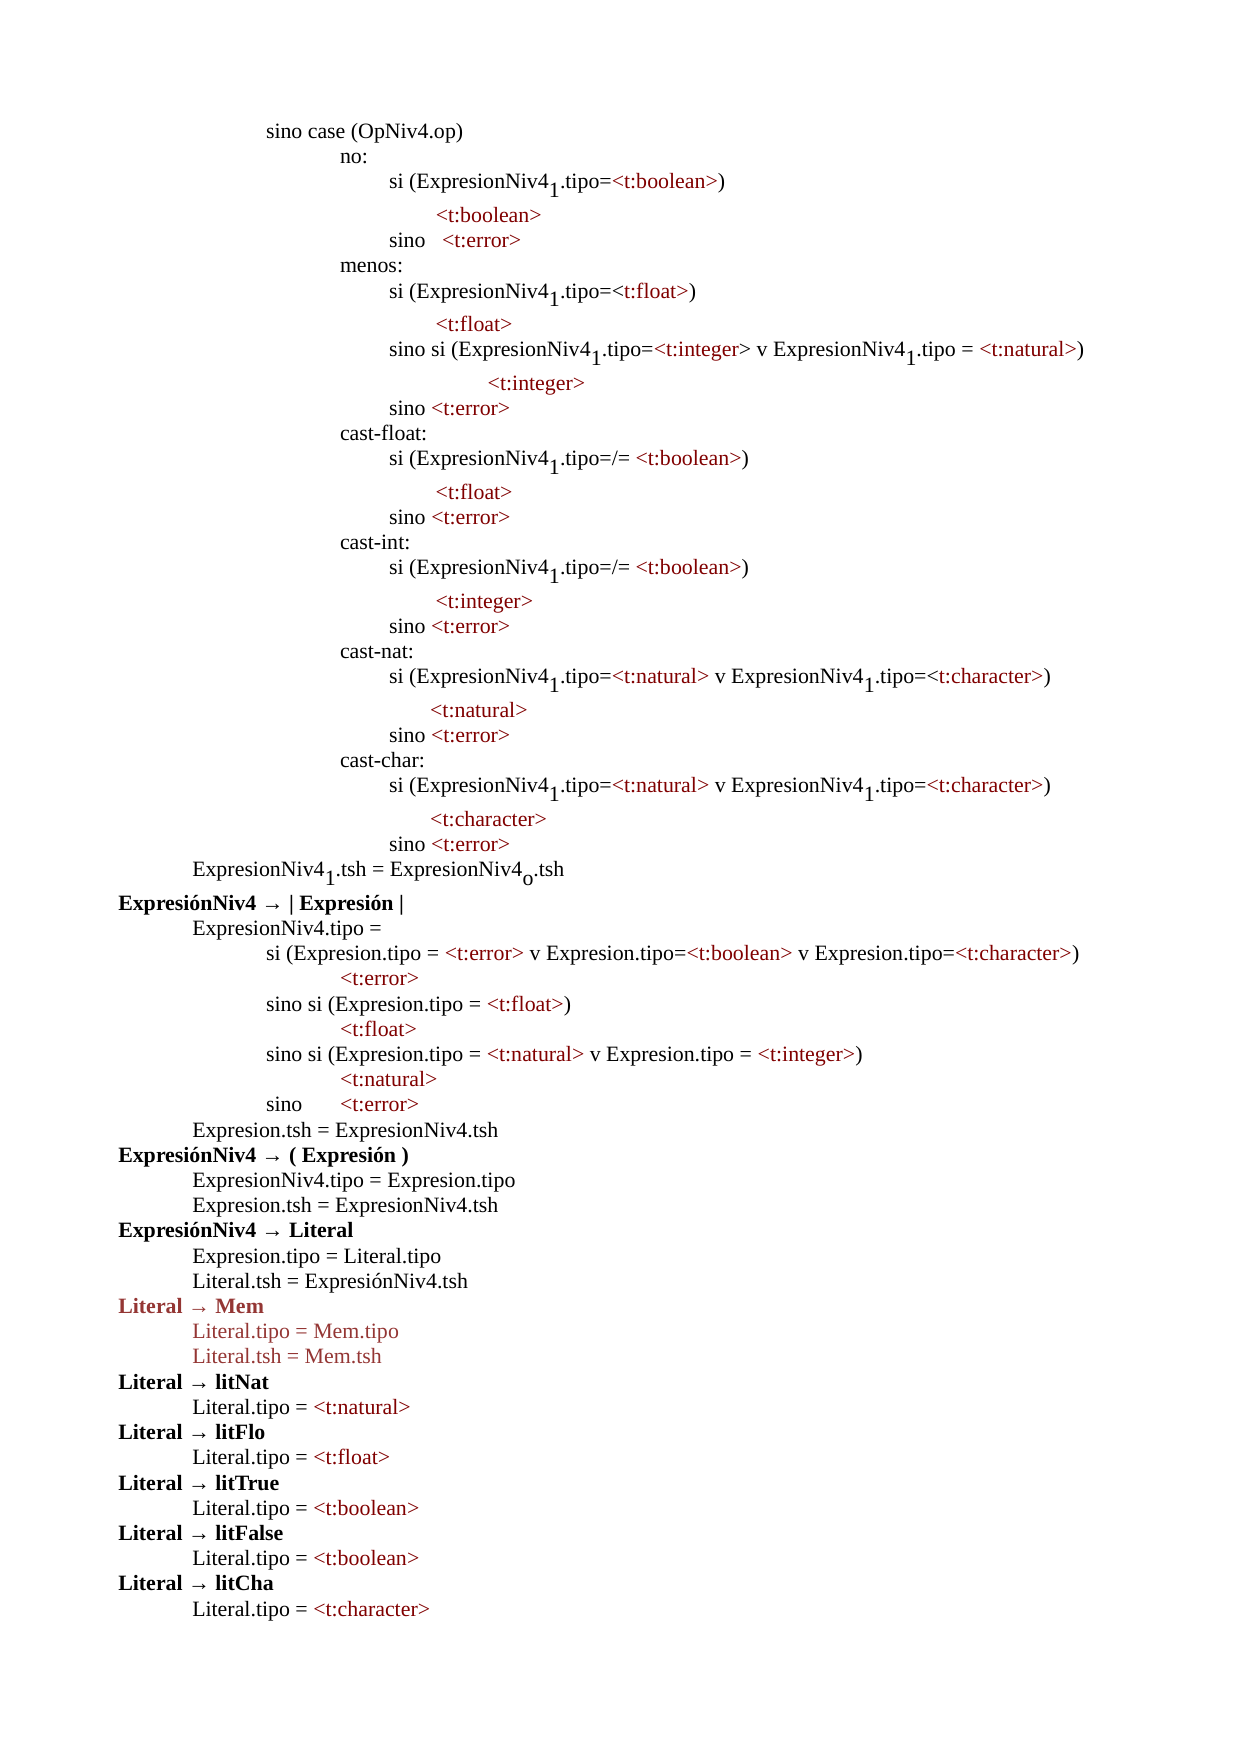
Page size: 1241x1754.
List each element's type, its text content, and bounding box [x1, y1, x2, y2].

text Literal → litCha [118, 1570, 1122, 1596]
text <t:float> [118, 1016, 1122, 1041]
text <t:boolean> [118, 202, 1122, 227]
text ExpresiónNiv4 → ( Expresión ) [118, 1142, 1122, 1167]
text cast-char: [118, 747, 1122, 772]
text Literal.tipo = <t:float> [118, 1444, 1122, 1469]
text Literal.tipo = <t:boolean> [118, 1495, 1122, 1520]
text Literal.tsh = ExpresiónNiv4.tsh [118, 1268, 1122, 1293]
text Literal.tipo = Mem.tipo [118, 1318, 1122, 1343]
text Literal → litNat [118, 1369, 1122, 1394]
text Literal → litFalse [118, 1520, 1122, 1545]
text <t:natural> [118, 1066, 1122, 1091]
text cast-float: [118, 420, 1122, 445]
text Literal.tsh = Mem.tsh [118, 1343, 1122, 1369]
text sino si (ExpresionNiv41.tipo=<t:integer> v ExpresionNiv41.tipo = <t:natural>) [118, 336, 1122, 370]
text sino <t:error> [118, 1091, 1122, 1117]
text sino <t:error> [118, 831, 1122, 856]
text si (ExpresionNiv41.tipo=/= <t:boolean>) [118, 554, 1122, 588]
text Literal → litFlo [118, 1419, 1122, 1444]
text no: [118, 143, 1122, 168]
text cast-int: [118, 529, 1122, 554]
text sino <t:error> [118, 227, 1122, 252]
text Expresion.tipo = Literal.tipo [118, 1243, 1122, 1268]
text Literal → litTrue [118, 1469, 1122, 1495]
text sino si (Expresion.tipo = <t:natural> v Expresion.tipo = <t:integer>) [118, 1041, 1122, 1066]
text <t:natural> [118, 697, 1122, 722]
text sino case (OpNiv4.op) [118, 118, 1122, 143]
text menos: [118, 252, 1122, 278]
text <t:character> [118, 806, 1122, 831]
text Literal.tipo = <t:character> [118, 1596, 1122, 1621]
text si (ExpresionNiv41.tipo=<t:float>) [118, 278, 1122, 311]
text Expresion.tsh = ExpresionNiv4.tsh [118, 1117, 1122, 1142]
text cast-nat: [118, 638, 1122, 663]
text <t:integer> [118, 588, 1122, 613]
text sino <t:error> [118, 613, 1122, 638]
text Literal.tipo = <t:boolean> [118, 1545, 1122, 1570]
text <t:error> [118, 965, 1122, 991]
text si (Expresion.tipo = <t:error> v Expresion.tipo=<t:boolean> v Expresion.tipo=<t:character>) [118, 940, 1122, 965]
text <t:float> [118, 479, 1122, 504]
text si (ExpresionNiv41.tipo=<t:boolean>) [118, 168, 1122, 202]
text ExpresiónNiv4 → Literal [118, 1217, 1122, 1243]
text sino si (Expresion.tipo = <t:float>) [118, 991, 1122, 1016]
text Literal → Mem [118, 1293, 1122, 1318]
text Literal.tipo = <t:natural> [118, 1394, 1122, 1419]
text <t:float> [118, 311, 1122, 336]
text ExpresionNiv41.tsh = ExpresionNiv4o.tsh [118, 856, 1122, 890]
text <t:integer> [118, 370, 1122, 395]
text sino <t:error> [118, 722, 1122, 747]
text si (ExpresionNiv41.tipo=/= <t:boolean>) [118, 445, 1122, 479]
text sino <t:error> [118, 395, 1122, 420]
text si (ExpresionNiv41.tipo=<t:natural> v ExpresionNiv41.tipo=<t:character>) [118, 663, 1122, 697]
text ExpresiónNiv4 → | Expresión | [118, 890, 1122, 915]
text si (ExpresionNiv41.tipo=<t:natural> v ExpresionNiv41.tipo=<t:character>) [118, 772, 1122, 806]
text ExpresionNiv4.tipo = Expresion.tipo [118, 1167, 1122, 1192]
text ExpresionNiv4.tipo = [118, 915, 1122, 940]
text Expresion.tsh = ExpresionNiv4.tsh [118, 1192, 1122, 1217]
text sino <t:error> [118, 504, 1122, 529]
